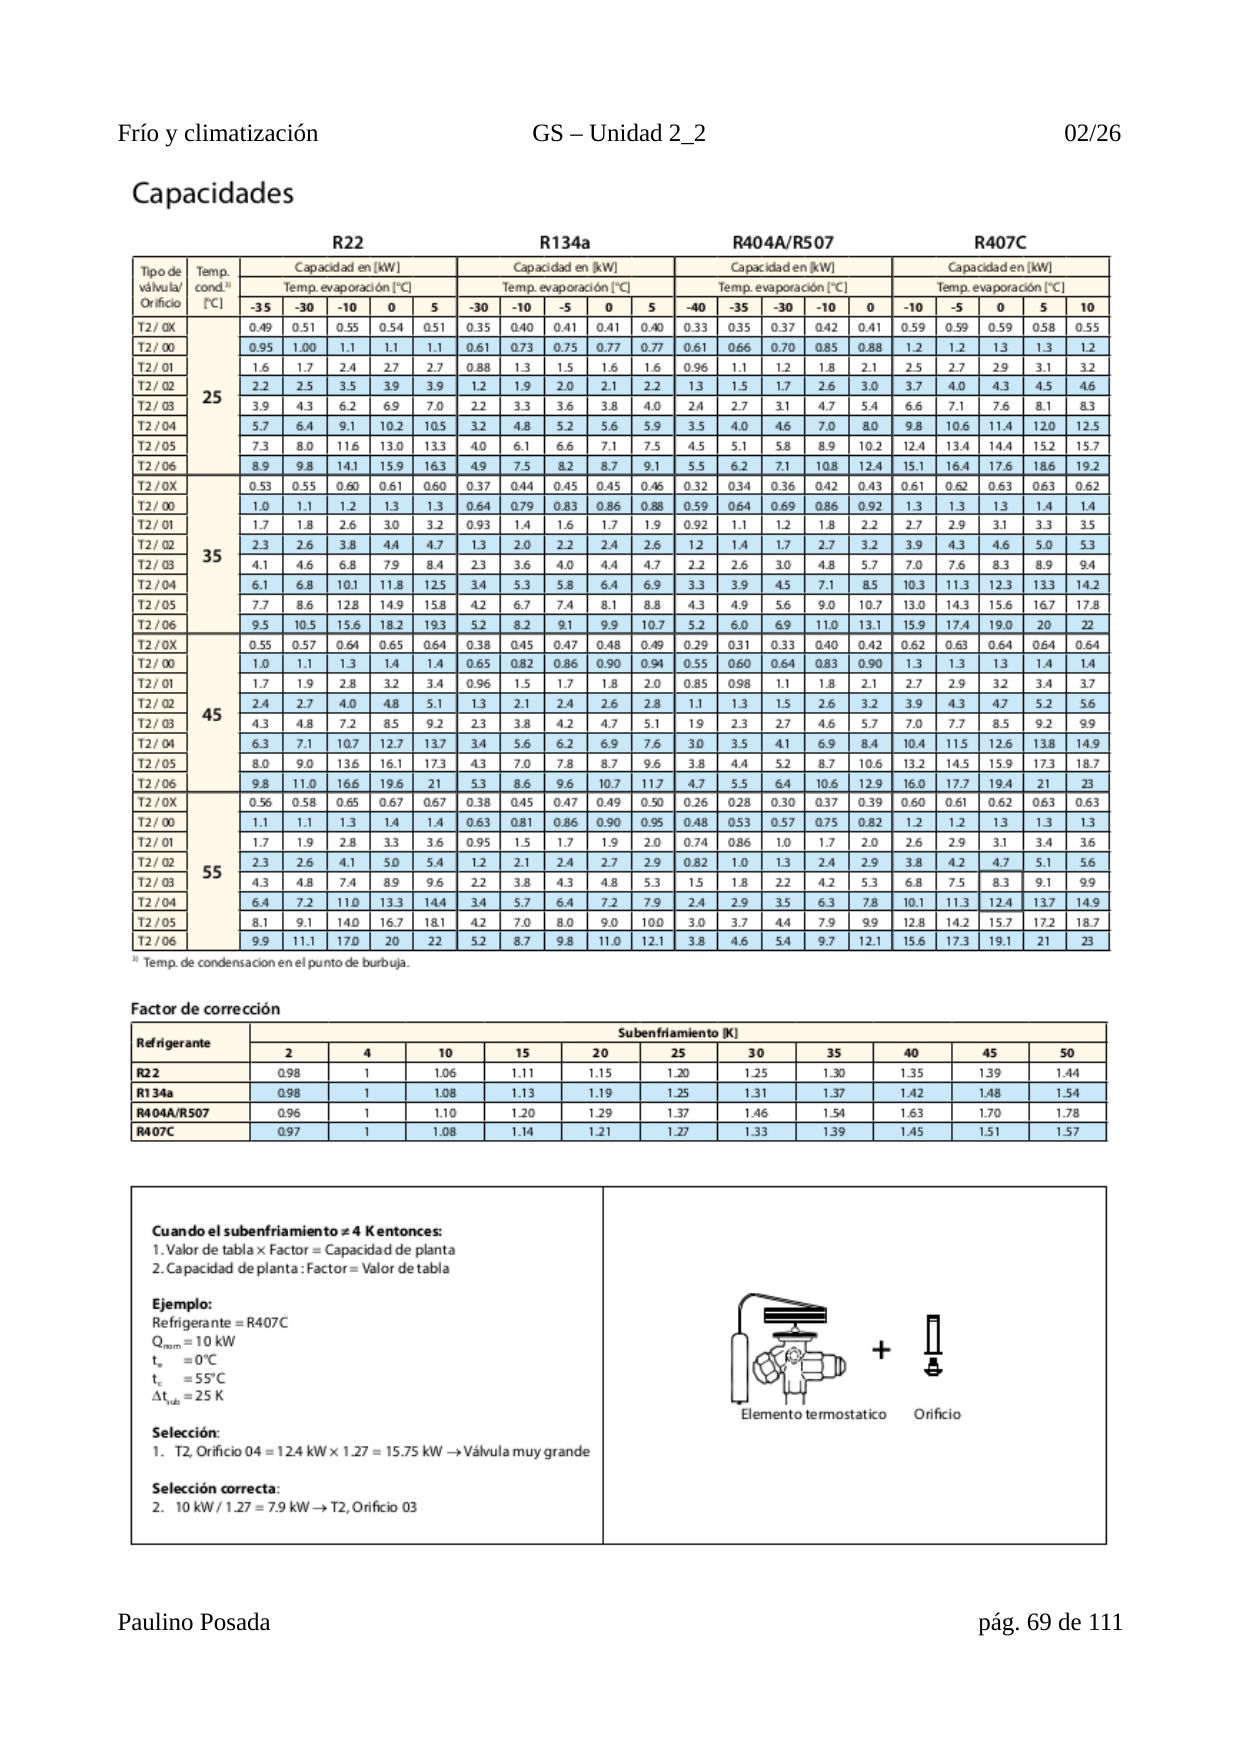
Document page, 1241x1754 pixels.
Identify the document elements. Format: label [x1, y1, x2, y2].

picture [118, 176, 1123, 980]
picture [118, 996, 1123, 1558]
